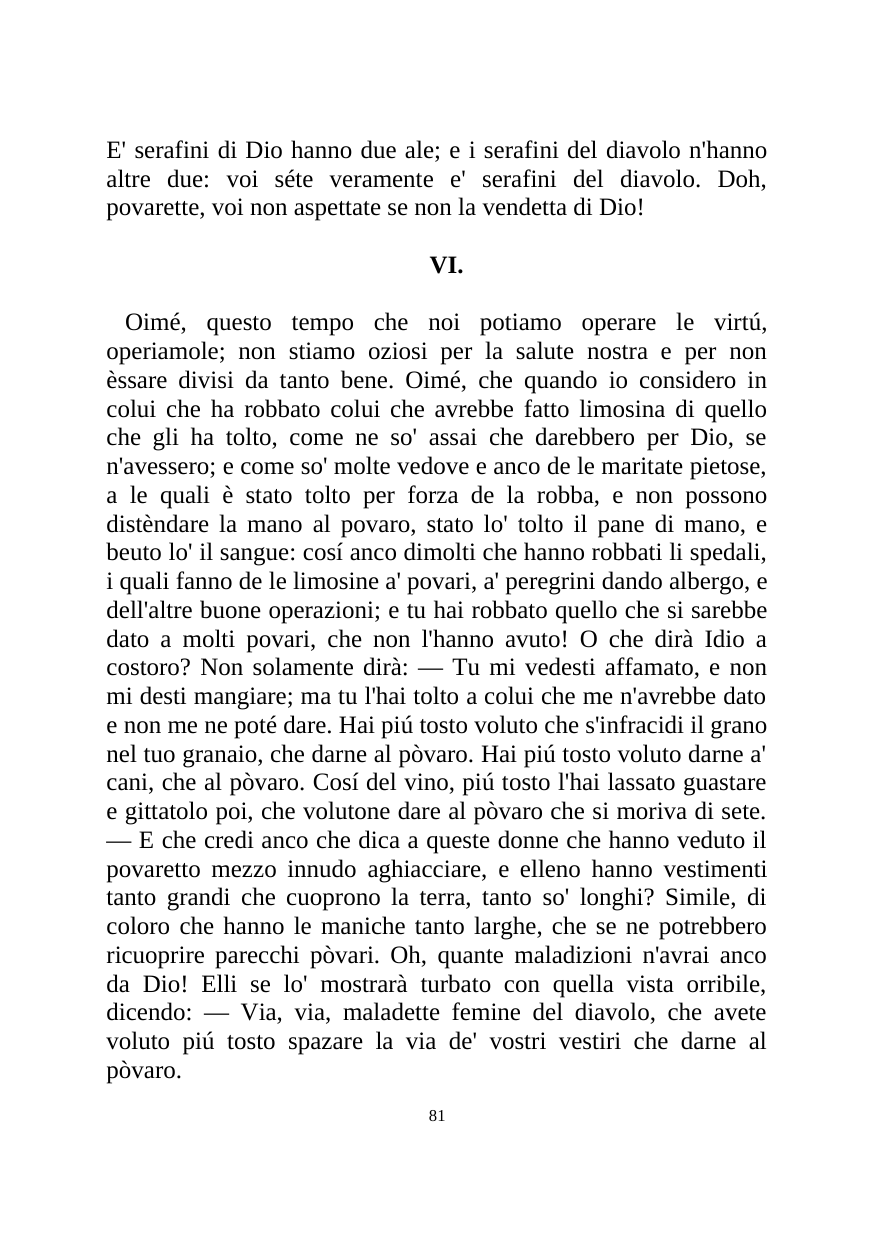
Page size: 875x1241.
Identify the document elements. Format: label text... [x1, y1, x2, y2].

text Oimé, questo tempo che noi potiamo operare le virtú, operiamole; non stiamo oziosi per la salute nostra e per non èssare divisi da tanto bene. Oimé, che quando io considero in colui che ha robbato colui che avrebbe fatto limosina di quello che gli ha tolto, come ne so' assai che darebbero per Dio, se n'avessero; e come so' molte vedove e anco de le maritate pietose, a le quali è stato tolto per forza de la robba, e non possono distèndare la mano al povaro, stato lo' tolto il pane di mano, e beuto lo' il sangue: cosí anco dimolti che hanno robbati li spedali, i quali fanno de le limosine a' povari, a' peregrini dando albergo, e dell'altre buone operazioni; e tu hai robbato quello che si sarebbe dato a molti povari, che non l'hanno avuto! O che dirà Idio a costoro? Non solamente dirà: — Tu mi vedesti affamato, e non mi desti mangiare; ma tu l'hai tolto a colui che me n'avrebbe dato e non me ne poté dare. Hai piú tosto voluto che s'infracidi il grano nel tuo granaio, che darne al pòvaro. Hai piú tosto voluto darne a' cani, che al pòvaro. Cosí del vino, piú tosto l'hai lassato guastare e gittatolo poi, che volutone dare al pòvaro che si moriva di sete. — E che credi anco che dica a queste donne che hanno veduto il povaretto mezzo innudo aghiacciare, e elleno hanno vestimenti tanto grandi che cuoprono la terra, tanto so' longhi? Simile, di coloro che hanno le maniche tanto larghe, che se ne potrebbero ricuoprire parecchi pòvari. Oh, quante maladizioni n'avrai anco da Dio! Elli se lo' mostrarà turbato con quella vista orribile, dicendo: — Via, via, maladette femine del diavolo, che avete voluto piú tosto spazare la via de' vostri vestiri che darne al pòvaro. [106, 307, 768, 1084]
text VI. [106, 250, 768, 279]
text E' serafini di Dio hanno due ale; e i serafini del diavolo n'hanno altre due: voi séte veramente e' serafini del diavolo. Doh, povarette, voi non aspettate se non la vendetta di Dio! [106, 135, 768, 221]
